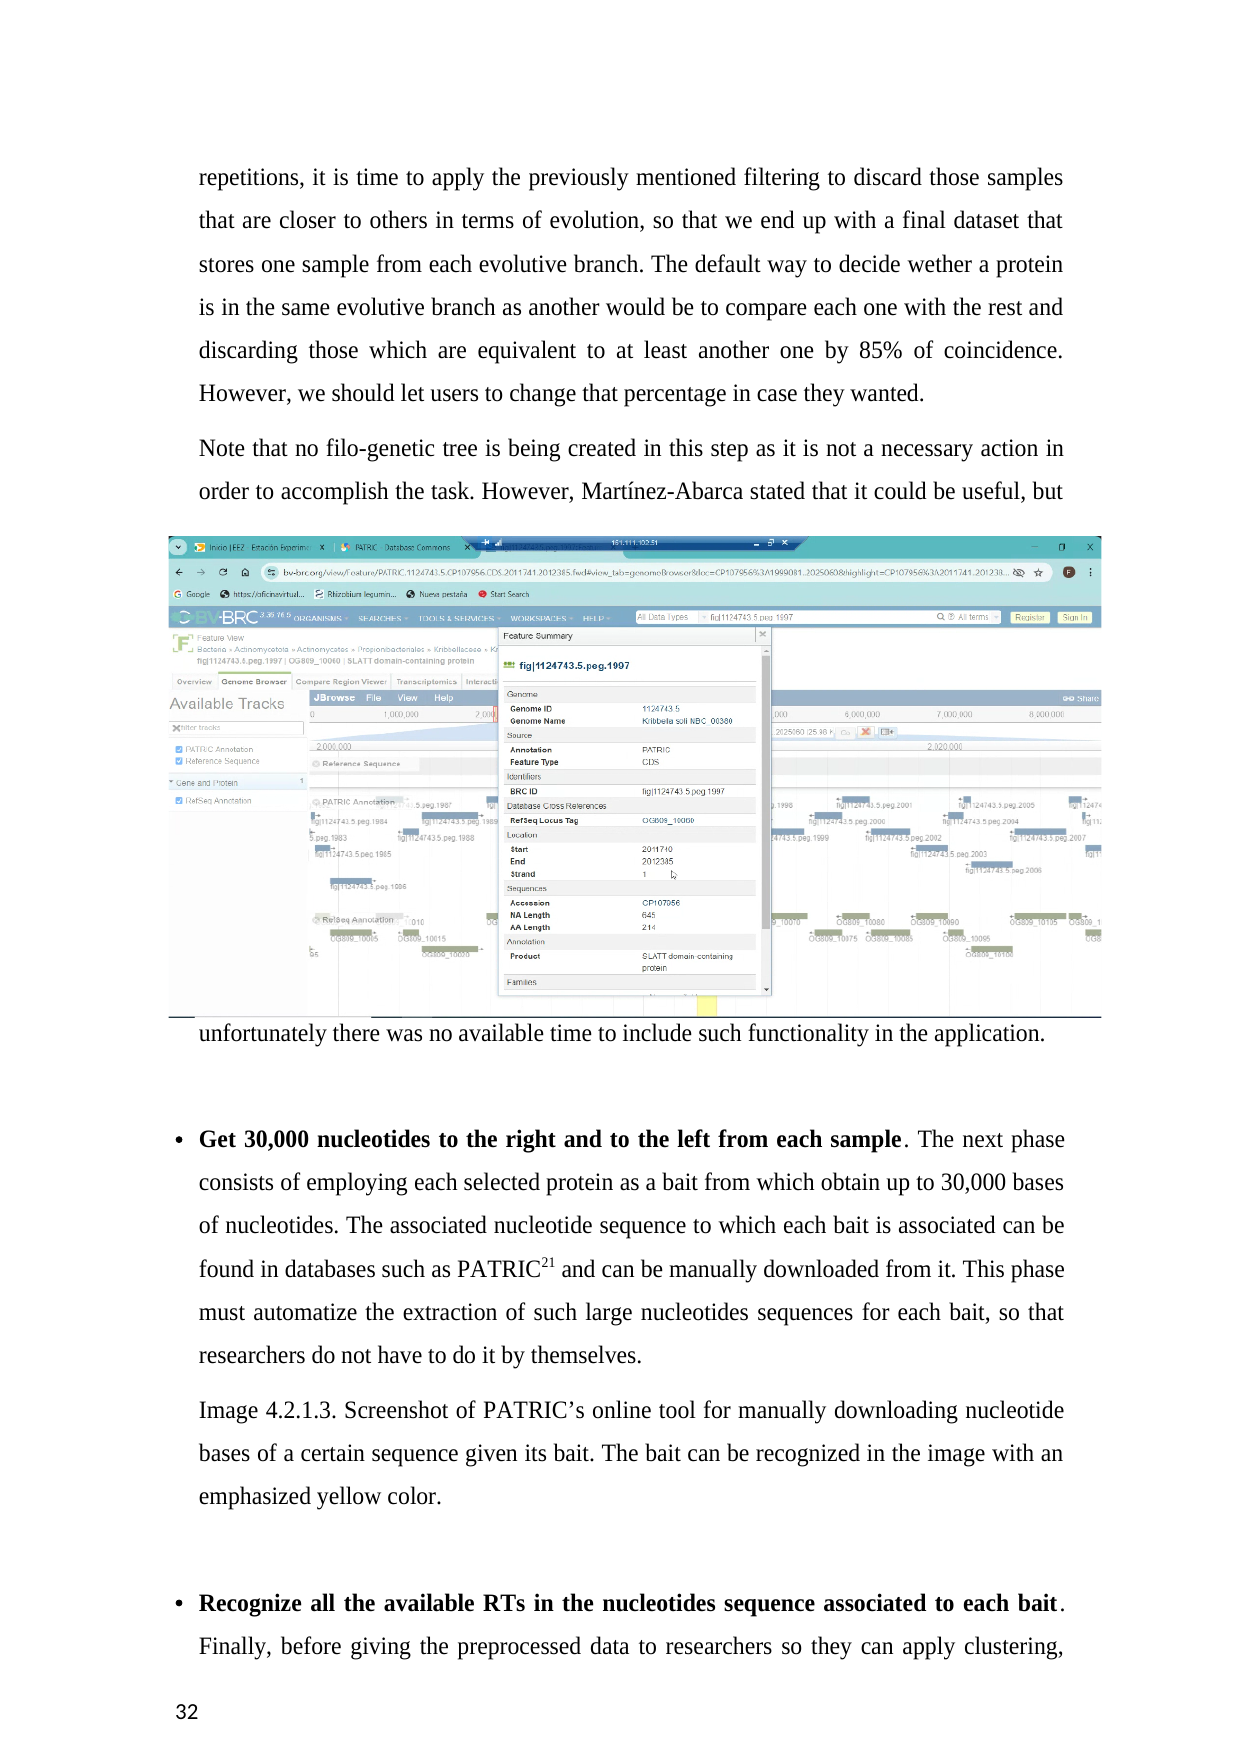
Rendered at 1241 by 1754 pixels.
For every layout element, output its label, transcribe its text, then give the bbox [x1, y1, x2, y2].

picture [168, 536, 1102, 1018]
list unfortunately there was no available time to include such functionality in the application. [175, 1018, 1065, 1047]
list Get 30,000 nucleotides to the right and to the left from each sample. The next phase consists of employing each selected protein as a bait from which obtain up to 30,000 bases of nucleotides. The associated nucleotide sequence to which each bait is associated can be found in databases such as PATRIC21 and can be manually downloaded from it. This phase must automatize the extraction of such large nucleotides sequences for each bait, so that researchers do not have to do it by themselves. [175, 1124, 1065, 1369]
list Recognize all the available RTs in the nucleotides sequence associated to each bait. Finally, before giving the preprocessed data to researchers so they can apply clustering, [175, 1588, 1065, 1659]
list repetitions, it is time to apply the previously mentioned filtering to discard those samples that are closer to others in terms of evolution, so that we end up with a final dataset that stores one sample from each evolutive branch. The default way to decide wether a protein is in the same evolutive branch as another would be to compare each one with the rest and discarding those which are equivalent to at least another one by 85% of coincidence. However, we should let users to change that percentage in case they wanted. [175, 162, 1065, 407]
list Image 4.2.1.3. Screenshot of PATRIC’s online tool for manually downloading nucleotide bases of a certain sequence given its bait. The bait can be recognized in the image with an emphasized yellow color. [175, 1395, 1065, 1510]
list Note that no filo-genetic tree is being created in this step as it is not a necessary action in order to accomplish the task. However, Martínez-Abarca stated that it could be useful, but [175, 433, 1065, 536]
